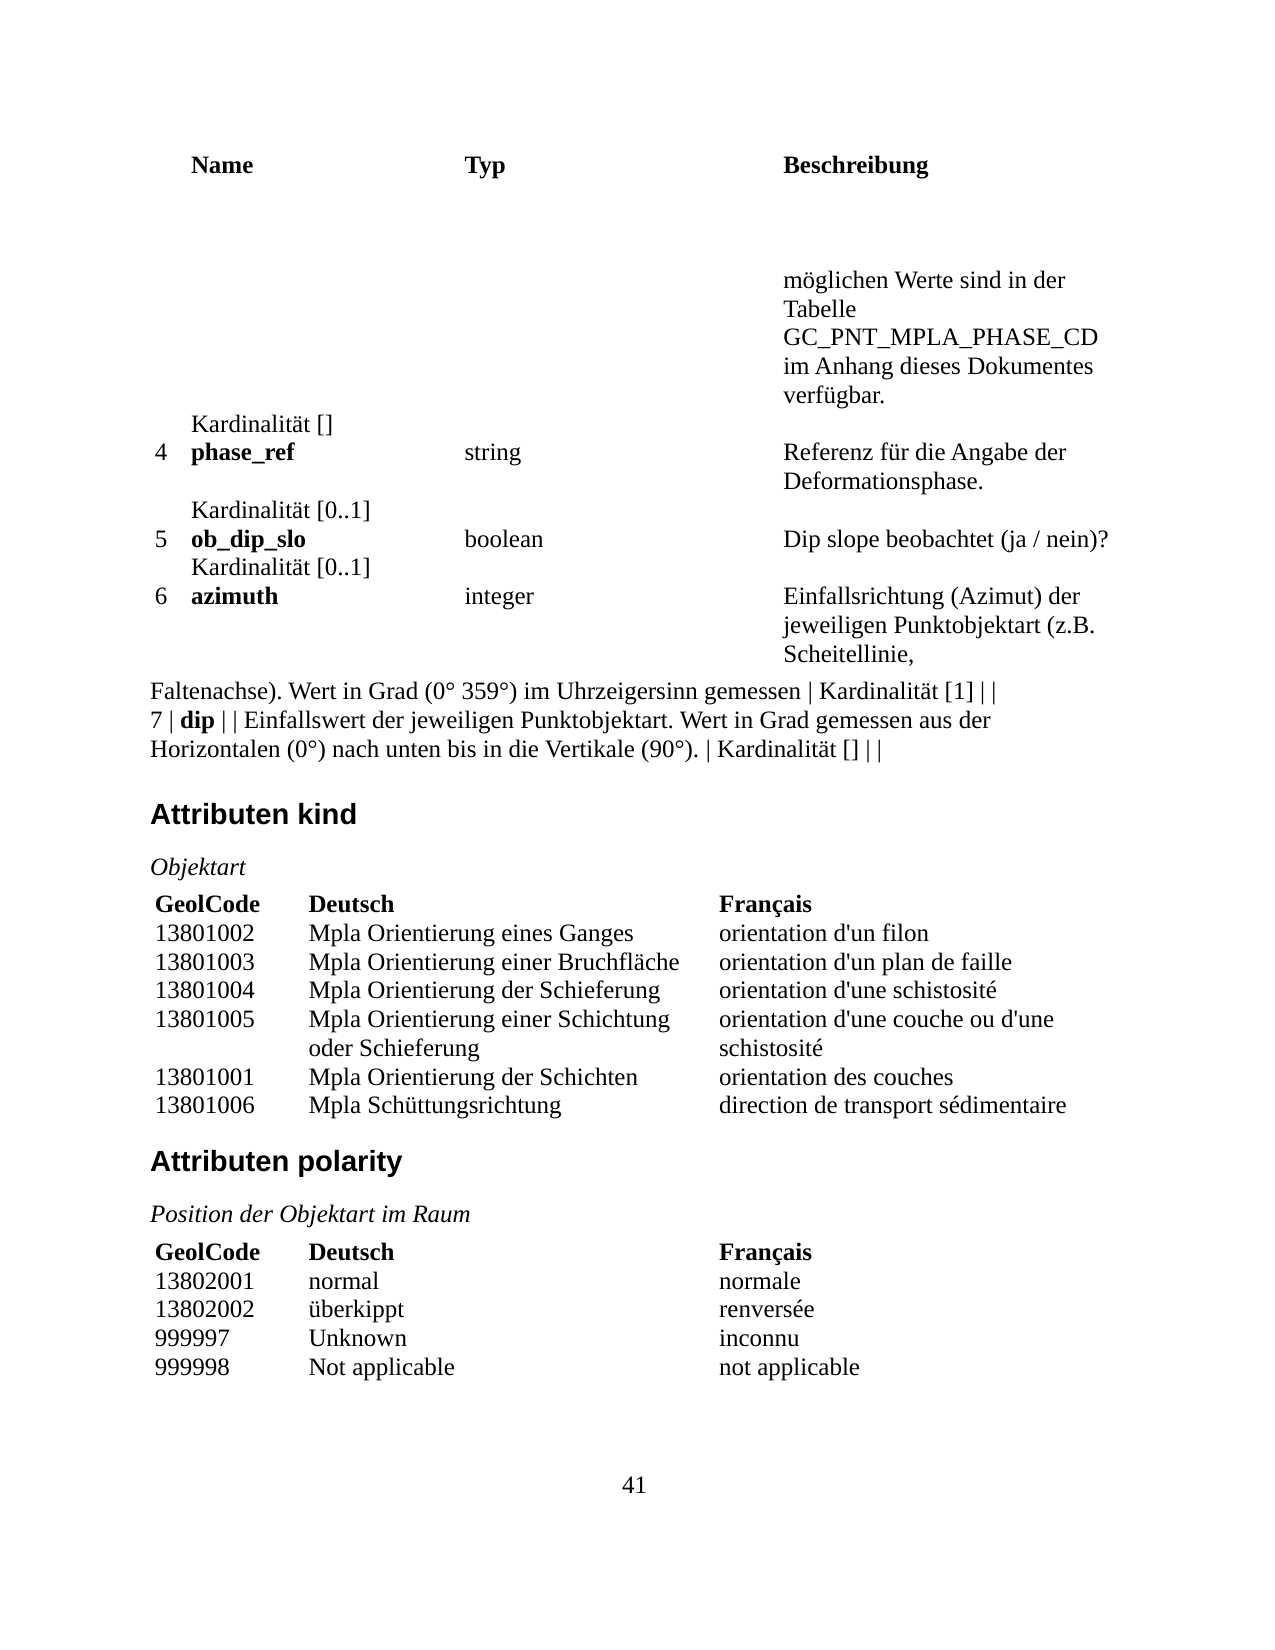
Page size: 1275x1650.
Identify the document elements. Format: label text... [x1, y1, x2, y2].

table_cell 13802001 [150, 1266, 304, 1294]
table_cell Unknown [304, 1323, 714, 1352]
table_cell Mpla Orientierung eines Ganges [304, 918, 714, 947]
table_cell [150, 409, 186, 437]
subtitle Attributen polarity [150, 1144, 1125, 1178]
table_cell [150, 553, 186, 581]
table_cell 13801001 [150, 1062, 304, 1091]
table_cell 999997 [150, 1323, 304, 1352]
table_cell [460, 553, 779, 581]
table_cell [460, 265, 779, 409]
table_header Français [714, 1237, 1125, 1266]
table_cell orientation d'une schistosité [714, 976, 1125, 1004]
table_cell Dip slope beobachtet (ja / nein)? [779, 524, 1125, 552]
table_cell orientation d'un plan de faille [714, 947, 1125, 976]
table_header Deutsch [304, 889, 714, 918]
table_cell orientation des couches [714, 1062, 1125, 1091]
table_cell 999998 [150, 1352, 304, 1381]
text Objektart [150, 852, 1125, 880]
table_cell 13801003 [150, 947, 304, 976]
table_header GeolCode [150, 889, 304, 918]
table_cell integer [460, 581, 779, 667]
table_cell Einfallsrichtung (Azimut) der jeweiligen Punktobjektart (z.B. Scheitellinie, [779, 581, 1125, 667]
table_cell Kardinalität [0..1] [186, 553, 460, 581]
table_header Beschreibung [779, 150, 1125, 265]
table_header Name [186, 150, 460, 265]
table_cell 4 [150, 438, 186, 495]
text Position der Objektart im Raum [150, 1199, 1125, 1228]
subtitle Attributen kind [150, 797, 1125, 830]
table_cell renversée [714, 1295, 1125, 1323]
table_cell normal [304, 1266, 714, 1294]
table_cell 13801005 [150, 1004, 304, 1062]
table_cell phase_ref [186, 438, 460, 495]
table_cell azimuth [186, 581, 460, 667]
table_cell not applicable [714, 1352, 1125, 1381]
table_cell string [460, 438, 779, 495]
table_cell Mpla Orientierung der Schieferung [304, 976, 714, 1004]
table_cell [460, 495, 779, 524]
table_cell [150, 495, 186, 524]
table_cell ob_dip_slo [186, 524, 460, 552]
table_cell überkippt [304, 1295, 714, 1323]
table_cell möglichen Werte sind in der Tabelle GC_PNT_MPLA_PHASE_CD im Anhang dieses Dokumentes verfügbar. [779, 265, 1125, 409]
table_cell orientation d'une couche ou d'une schistosité [714, 1004, 1125, 1062]
table_cell direction de transport sédimentaire [714, 1091, 1125, 1119]
table_cell 6 [150, 581, 186, 667]
table_cell Mpla Orientierung einer Schichtung oder Schieferung [304, 1004, 714, 1062]
table_cell [150, 265, 186, 409]
table_cell 13801004 [150, 976, 304, 1004]
table_cell 5 [150, 524, 186, 552]
table_cell Mpla Schüttungsrichtung [304, 1091, 714, 1119]
table_cell Referenz für die Angabe der Deformationsphase. [779, 438, 1125, 495]
table_header GeolCode [150, 1237, 304, 1266]
table_cell normale [714, 1266, 1125, 1294]
table_cell Mpla Orientierung einer Bruchfläche [304, 947, 714, 976]
table_cell Kardinalität [] [186, 409, 460, 437]
table_cell 13802002 [150, 1295, 304, 1323]
table_cell orientation d'un filon [714, 918, 1125, 947]
table_cell 13801002 [150, 918, 304, 947]
table_cell inconnu [714, 1323, 1125, 1352]
text Faltenachse). Wert in Grad (0° 359°) im Uhrzeigersinn gemessen | Kardinalität [1] | | 7 | dip | | Einfallswert der jeweiligen Punktobjektart. Wert in Grad gemessen aus der Horizontalen (0°) nach unten bis in die Vertikale (90°). | Kardinalität [] | | [150, 676, 1125, 763]
table_header Typ [460, 150, 779, 265]
table_header Français [714, 889, 1125, 918]
table_cell 13801006 [150, 1091, 304, 1119]
table_cell Not applicable [304, 1352, 714, 1381]
table_header [150, 150, 186, 265]
table_cell Mpla Orientierung der Schichten [304, 1062, 714, 1091]
table_cell [186, 265, 460, 409]
table_cell [779, 553, 1125, 581]
table_header Deutsch [304, 1237, 714, 1266]
table_cell [460, 409, 779, 437]
table_cell [779, 409, 1125, 437]
table_cell [779, 495, 1125, 524]
table_cell Kardinalität [0..1] [186, 495, 460, 524]
table_cell boolean [460, 524, 779, 552]
